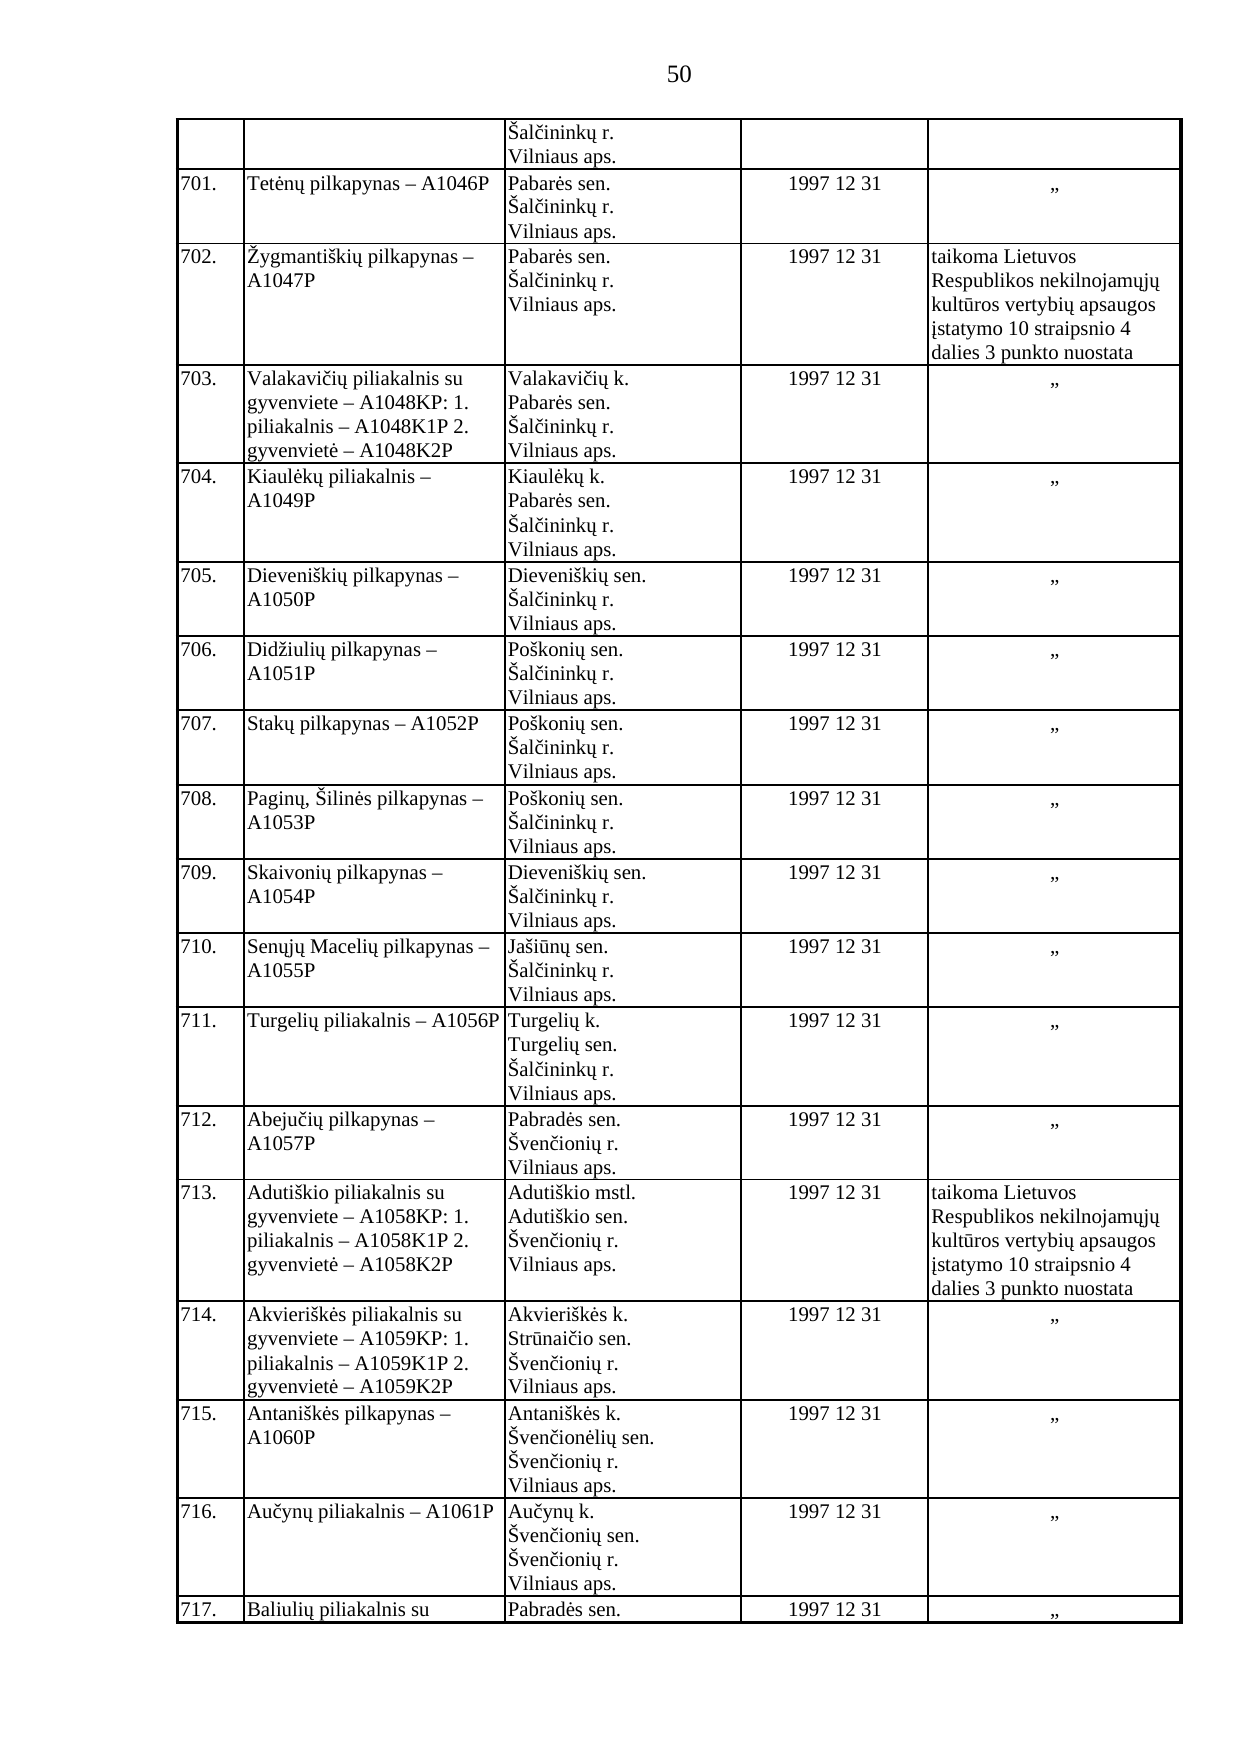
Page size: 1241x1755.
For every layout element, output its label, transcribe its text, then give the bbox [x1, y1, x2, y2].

table_cell 1997 12 31 [742, 1597, 927, 1621]
table_cell Tetėnų pilkapynas – A1046P [245, 170, 504, 243]
table_cell Senųjų Macelių pilkapynas – A1055P [245, 934, 504, 1006]
table_cell 713. [179, 1180, 243, 1300]
table_cell Dieveniškių sen. Šalčininkų r. Vilniaus aps. [506, 860, 740, 932]
table_cell „ [929, 860, 1179, 932]
table_cell 716. [179, 1499, 243, 1595]
table_cell Poškonių sen. Šalčininkų r. Vilniaus aps. [506, 786, 740, 858]
table_cell 710. [179, 934, 243, 1006]
table_cell Poškonių sen. Šalčininkų r. Vilniaus aps. [506, 711, 740, 783]
table_cell 714. [179, 1302, 243, 1398]
table_cell 1997 12 31 [742, 366, 927, 462]
table_cell 712. [179, 1107, 243, 1179]
table_cell [179, 120, 243, 168]
table_cell 703. [179, 366, 243, 462]
table_cell Abejučių pilkapynas – A1057P [245, 1107, 504, 1179]
table_cell Turgelių k. Turgelių sen. Šalčininkų r. Vilniaus aps. [506, 1008, 740, 1104]
table_cell [245, 120, 504, 168]
table_cell 1997 12 31 [742, 711, 927, 783]
table_cell „ [929, 170, 1179, 243]
table_cell 1997 12 31 [742, 1107, 927, 1179]
table_cell Žygmantiškių pilkapynas – A1047P [245, 244, 504, 364]
table_cell 1997 12 31 [742, 860, 927, 932]
table_cell „ [929, 711, 1179, 783]
table_cell „ [929, 1499, 1179, 1595]
table_cell 1997 12 31 [742, 1008, 927, 1104]
table_cell Valakavičių k. Pabarės sen. Šalčininkų r. Vilniaus aps. [506, 366, 740, 462]
table_cell Dieveniškių pilkapynas – A1050P [245, 563, 504, 635]
table_cell Poškonių sen. Šalčininkų r. Vilniaus aps. [506, 637, 740, 709]
table_cell „ [929, 1401, 1179, 1497]
table_cell „ [929, 464, 1179, 561]
table_cell „ [929, 1302, 1179, 1398]
table_cell Aučynų k. Švenčionių sen. Švenčionių r. Vilniaus aps. [506, 1499, 740, 1595]
table_cell 705. [179, 563, 243, 635]
table_cell taikoma Lietuvos Respublikos nekilnojamųjų kultūros vertybių apsaugos įstatymo 10 straipsnio 4 dalies 3 punkto nuostata [929, 244, 1179, 364]
table_cell Pabradės sen. Švenčionių r. Vilniaus aps. [506, 1107, 740, 1179]
table_cell taikoma Lietuvos Respublikos nekilnojamųjų kultūros vertybių apsaugos įstatymo 10 straipsnio 4 dalies 3 punkto nuostata [929, 1180, 1179, 1300]
table_cell Adutiškio piliakalnis su gyvenviete – A1058KP: 1. piliakalnis – A1058K1P 2. gyvenvietė – A1058K2P [245, 1180, 504, 1300]
table_cell [742, 120, 927, 168]
table_cell Adutiškio mstl. Adutiškio sen. Švenčionių r. Vilniaus aps. [506, 1180, 740, 1300]
table_cell 1997 12 31 [742, 786, 927, 858]
table_cell Antaniškės pilkapynas – A1060P [245, 1401, 504, 1497]
table_cell Akvieriškės k. Strūnaičio sen. Švenčionių r. Vilniaus aps. [506, 1302, 740, 1398]
table_cell Pabradės sen. [506, 1597, 740, 1621]
table_cell Turgelių piliakalnis – A1056P [245, 1008, 504, 1104]
table_cell Paginų, Šilinės pilkapynas – A1053P [245, 786, 504, 858]
table_cell 1997 12 31 [742, 1499, 927, 1595]
table_cell Jašiūnų sen. Šalčininkų r. Vilniaus aps. [506, 934, 740, 1006]
table_cell Kiaulėkų k. Pabarės sen. Šalčininkų r. Vilniaus aps. [506, 464, 740, 561]
table_cell 1997 12 31 [742, 637, 927, 709]
table_cell „ [929, 1008, 1179, 1104]
table_cell 1997 12 31 [742, 1302, 927, 1398]
table_cell [929, 120, 1179, 168]
table_cell Baliulių piliakalnis su [245, 1597, 504, 1621]
table_cell Antaniškės k. Švenčionėlių sen. Švenčionių r. Vilniaus aps. [506, 1401, 740, 1497]
table_cell 715. [179, 1401, 243, 1497]
table_cell Pabarės sen. Šalčininkų r. Vilniaus aps. [506, 244, 740, 364]
table_cell 706. [179, 637, 243, 709]
table_cell Dieveniškių sen. Šalčininkų r. Vilniaus aps. [506, 563, 740, 635]
table_cell Skaivonių pilkapynas – A1054P [245, 860, 504, 932]
table_cell „ [929, 1107, 1179, 1179]
table_cell Stakų pilkapynas – A1052P [245, 711, 504, 783]
table_cell „ [929, 366, 1179, 462]
table_cell 701. [179, 170, 243, 243]
table_cell 717. [179, 1597, 243, 1621]
table_cell Didžiulių pilkapynas – A1051P [245, 637, 504, 709]
table_cell 702. [179, 244, 243, 364]
table_cell Šalčininkų r. Vilniaus aps. [506, 120, 740, 168]
table_cell 708. [179, 786, 243, 858]
table_cell 1997 12 31 [742, 934, 927, 1006]
table_cell „ [929, 563, 1179, 635]
table_cell Akvieriškės piliakalnis su gyvenviete – A1059KP: 1. piliakalnis – A1059K1P 2. gyvenvietė – A1059K2P [245, 1302, 504, 1398]
table_cell 1997 12 31 [742, 563, 927, 635]
table_cell 709. [179, 860, 243, 932]
table_cell 707. [179, 711, 243, 783]
table_cell Aučynų piliakalnis – A1061P [245, 1499, 504, 1595]
table_cell „ [929, 637, 1179, 709]
table_cell 1997 12 31 [742, 1180, 927, 1300]
table_cell Kiaulėkų piliakalnis – A1049P [245, 464, 504, 561]
table_cell 704. [179, 464, 243, 561]
table_cell „ [929, 1597, 1179, 1621]
table_cell 711. [179, 1008, 243, 1104]
table_cell Valakavičių piliakalnis su gyvenviete – A1048KP: 1. piliakalnis – A1048K1P 2. gyvenvietė – A1048K2P [245, 366, 504, 462]
table_cell 1997 12 31 [742, 1401, 927, 1497]
table_cell 1997 12 31 [742, 464, 927, 561]
table_cell 1997 12 31 [742, 244, 927, 364]
table_cell 1997 12 31 [742, 170, 927, 243]
table_cell Pabarės sen. Šalčininkų r. Vilniaus aps. [506, 170, 740, 243]
table_cell „ [929, 934, 1179, 1006]
table_cell „ [929, 786, 1179, 858]
